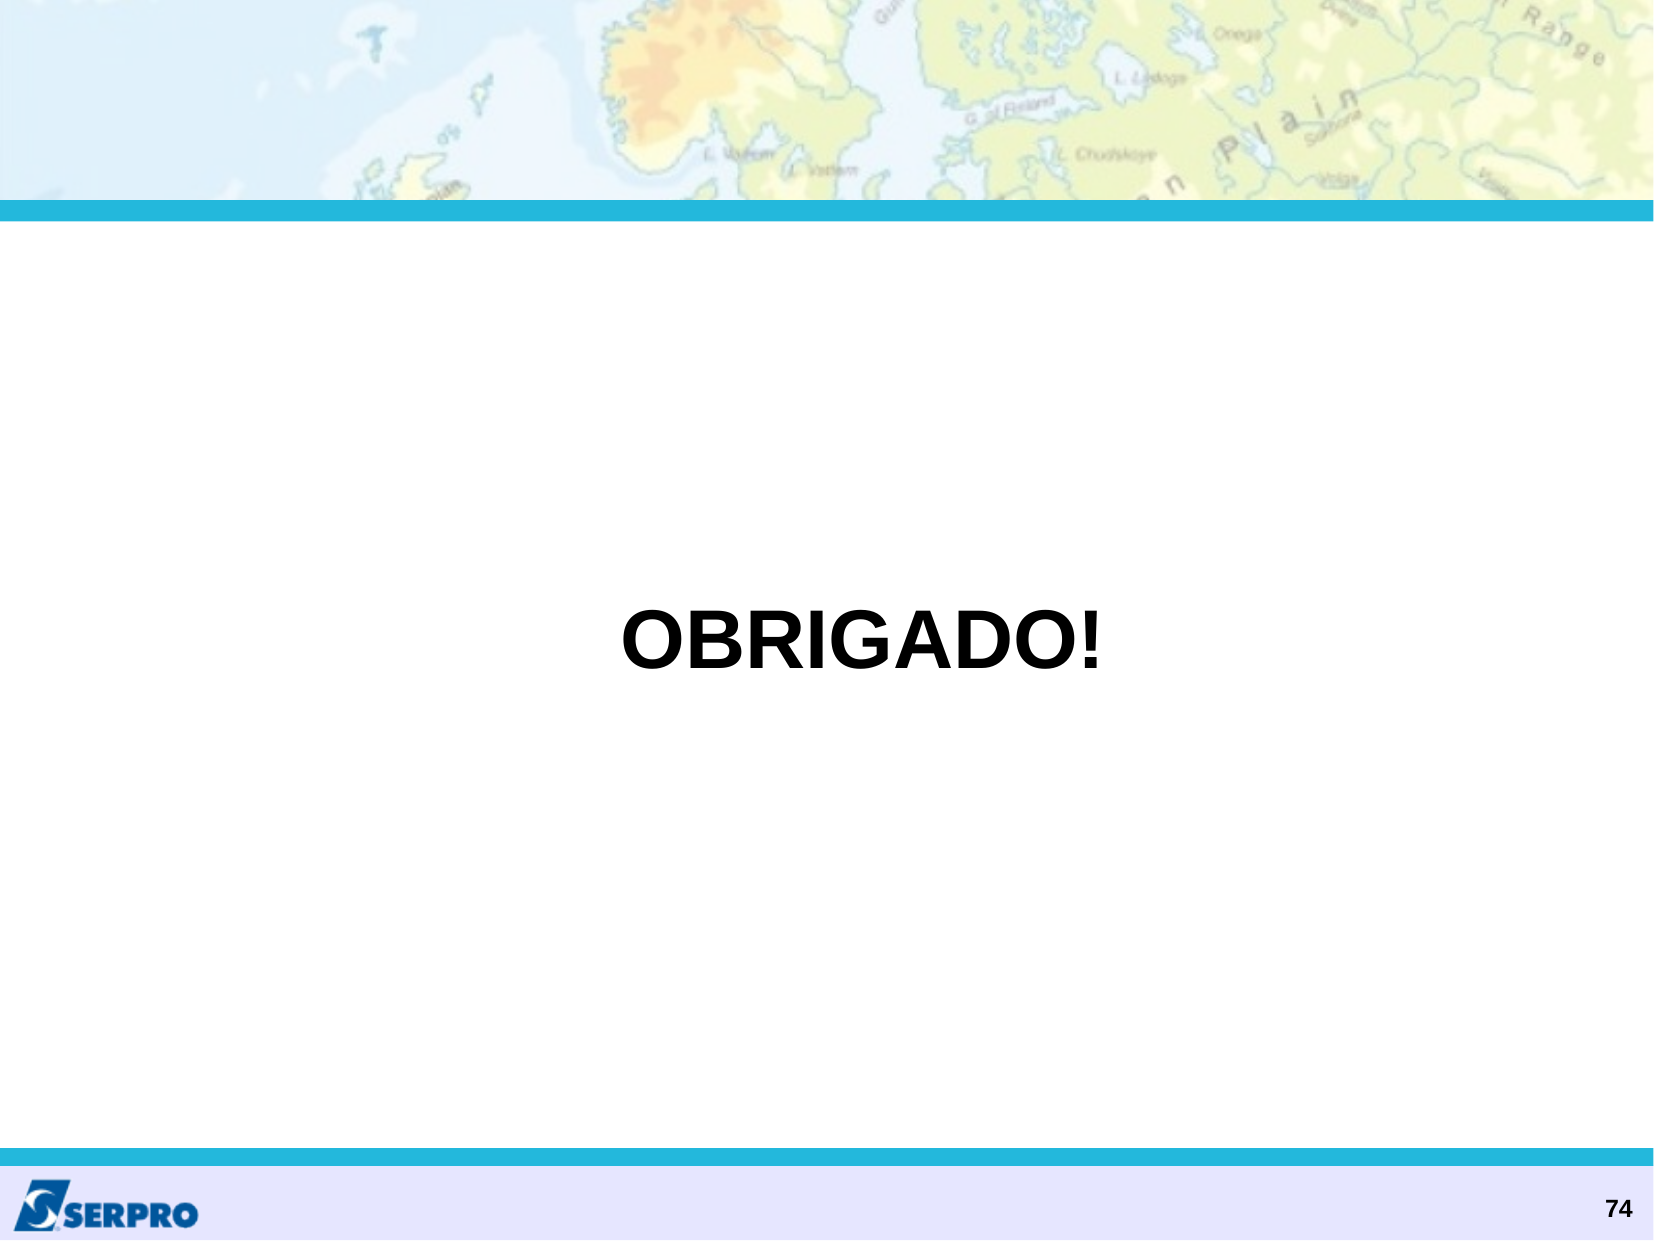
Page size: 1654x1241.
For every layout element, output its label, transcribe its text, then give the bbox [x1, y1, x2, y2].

list OBRIGADO! [40, 261, 1616, 1131]
picture [10, 1177, 201, 1235]
